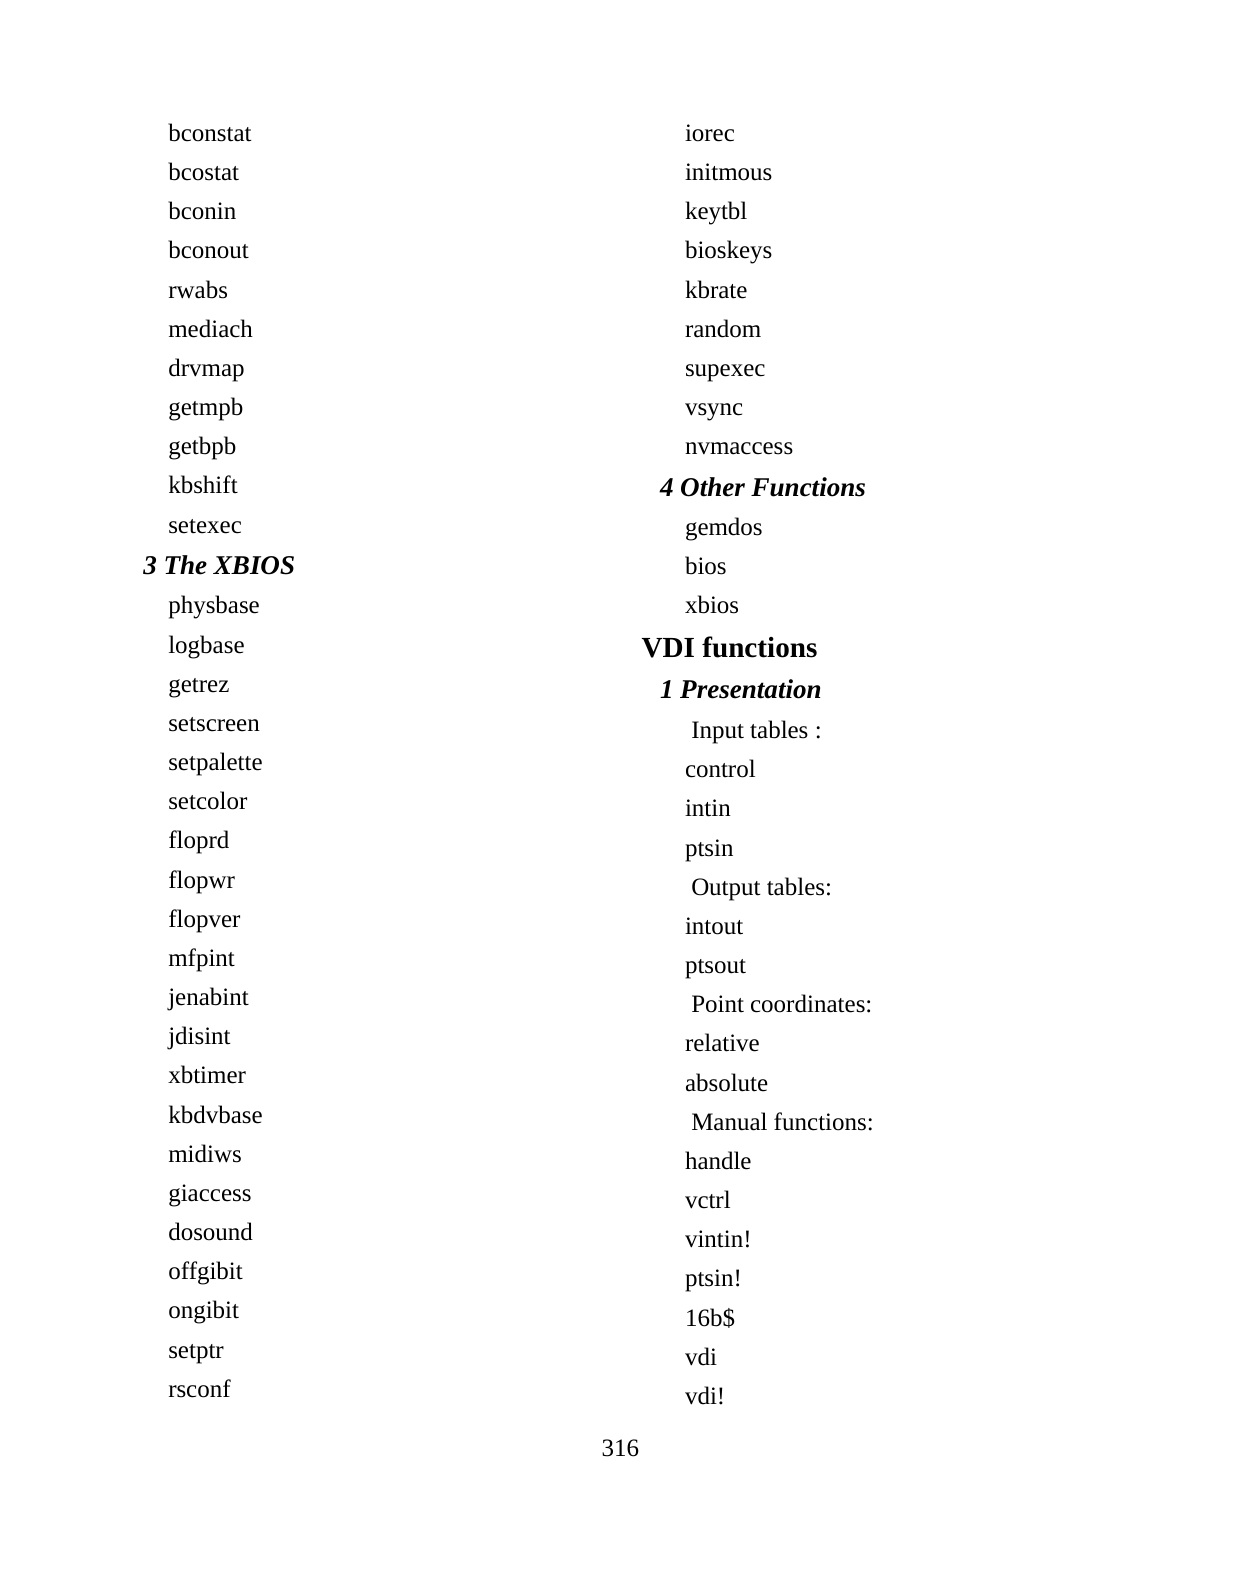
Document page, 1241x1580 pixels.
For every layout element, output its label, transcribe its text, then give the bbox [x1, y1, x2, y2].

text vctrl [685, 1185, 1122, 1214]
text jdisint [168, 1021, 605, 1050]
text midiws [168, 1139, 605, 1168]
text getbpb [168, 431, 605, 460]
text ptsin! [685, 1263, 1122, 1292]
text floprd [168, 826, 605, 854]
text getrez [168, 669, 605, 698]
text vsync [685, 392, 1122, 421]
text ptsout [685, 950, 1122, 979]
text setcolor [168, 786, 605, 815]
text initmous [685, 157, 1122, 186]
text vdi! [685, 1381, 1122, 1410]
text Manual functions: [685, 1107, 1122, 1136]
text rwabs [168, 275, 605, 303]
text VDI functions [635, 630, 1122, 663]
text intout [685, 911, 1122, 940]
text Point coordinates: [685, 989, 1122, 1018]
text getmpb [168, 392, 605, 421]
text absolute [685, 1068, 1122, 1096]
text ptsin [685, 833, 1122, 861]
text flopver [168, 904, 605, 933]
text keytbl [685, 196, 1122, 225]
text 4 Other Functions [660, 471, 1122, 502]
text iorec [685, 118, 1122, 147]
text ongibit [168, 1296, 605, 1324]
text gemdos [685, 512, 1122, 541]
text rsconf [168, 1374, 605, 1403]
text 1 Presentation [660, 674, 1122, 705]
text random [685, 314, 1122, 343]
text kbrate [685, 275, 1122, 303]
text bios [685, 551, 1122, 580]
text vintin! [685, 1224, 1122, 1253]
text intin [685, 793, 1122, 822]
text bcostat [168, 157, 605, 186]
text vdi [685, 1342, 1122, 1371]
text xbios [685, 591, 1122, 619]
text relative [685, 1028, 1122, 1057]
text kbshift [168, 471, 605, 499]
text bioskeys [685, 236, 1122, 264]
text handle [685, 1146, 1122, 1175]
text bconout [168, 236, 605, 264]
text kbdvbase [168, 1100, 605, 1128]
text 16b$ [685, 1303, 1122, 1331]
text Output tables: [685, 872, 1122, 901]
text supexec [685, 353, 1122, 382]
text physbase [168, 591, 605, 619]
text offgibit [168, 1256, 605, 1285]
text setpalette [168, 747, 605, 776]
text bconstat [168, 118, 605, 147]
text bconin [168, 196, 605, 225]
text setptr [168, 1335, 605, 1363]
text setexec [168, 510, 605, 538]
text logbase [168, 630, 605, 658]
text control [685, 754, 1122, 783]
text setscreen [168, 708, 605, 737]
text nvmaccess [685, 431, 1122, 460]
text flopwr [168, 865, 605, 893]
text Input tables : [685, 715, 1122, 744]
text mfpint [168, 943, 605, 972]
text 3 The XBIOS [143, 549, 605, 580]
text dosound [168, 1217, 605, 1246]
text xbtimer [168, 1061, 605, 1089]
text giaccess [168, 1178, 605, 1207]
text drvmap [168, 353, 605, 382]
text mediach [168, 314, 605, 343]
text jenabint [168, 982, 605, 1011]
